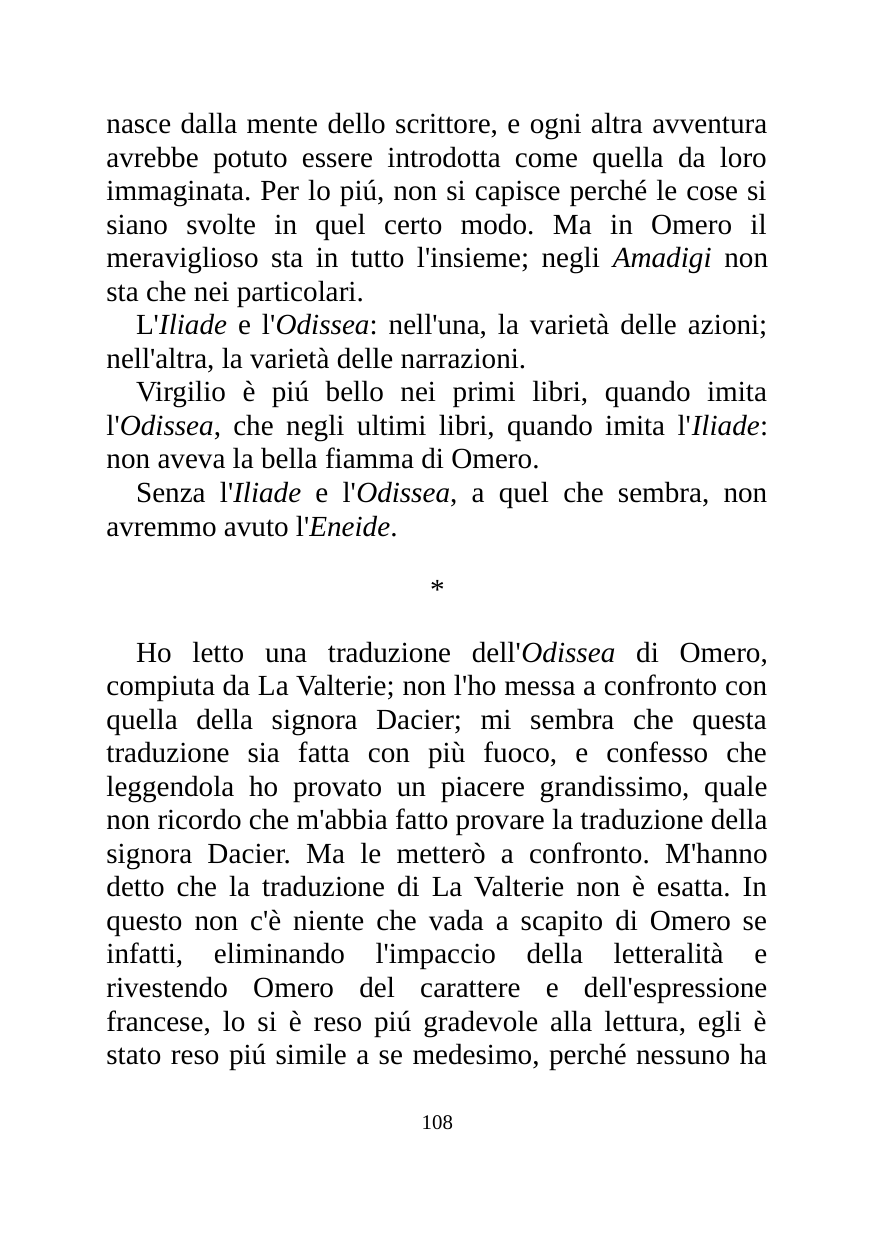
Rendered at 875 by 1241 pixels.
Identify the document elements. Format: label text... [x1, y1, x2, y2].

text Ho letto una traduzione dell'Odissea di Omero, compiuta da La Valterie; non l'ho messa a confronto con quella della signora Dacier; mi sembra che questa traduzione sia fatta con più fuoco, e confesso che leggendola ho provato un piacere grandissimo, quale non ricordo che m'abbia fatto provare la traduzione della signora Dacier. Ma le metterò a confronto. M'hanno detto che la traduzione di La Valterie non è esatta. In questo non c'è niente che vada a scapito di Omero se infatti, eliminando l'impaccio della letteralità e rivestendo Omero del carattere e dell'espressione francese, lo si è reso piú gradevole alla lettura, egli è stato reso piú simile a se medesimo, perché nessuno ha [106, 635, 768, 1071]
text L'Iliade e l'Odissea: nell'una, la varietà delle azioni; nell'altra, la varietà delle narrazioni. [106, 307, 768, 374]
text Virgilio è piú bello nei primi libri, quando imita l'Odissea, che negli ultimi libri, quando imita l'Iliade: non aveva la bella fiamma di Omero. [106, 374, 768, 475]
text nasce dalla mente dello scrittore, e ogni altra avventura avrebbe potuto essere introdotta come quella da loro immaginata. Per lo piú, non si capisce perché le cose si siano svolte in quel certo modo. Ma in Omero il meraviglioso sta in tutto l'insieme; negli Amadigi non sta che nei particolari. [106, 106, 768, 307]
text * [106, 572, 768, 605]
text Senza l'Iliade e l'Odissea, a quel che sembra, non avremmo avuto l'Eneide. [106, 475, 768, 542]
